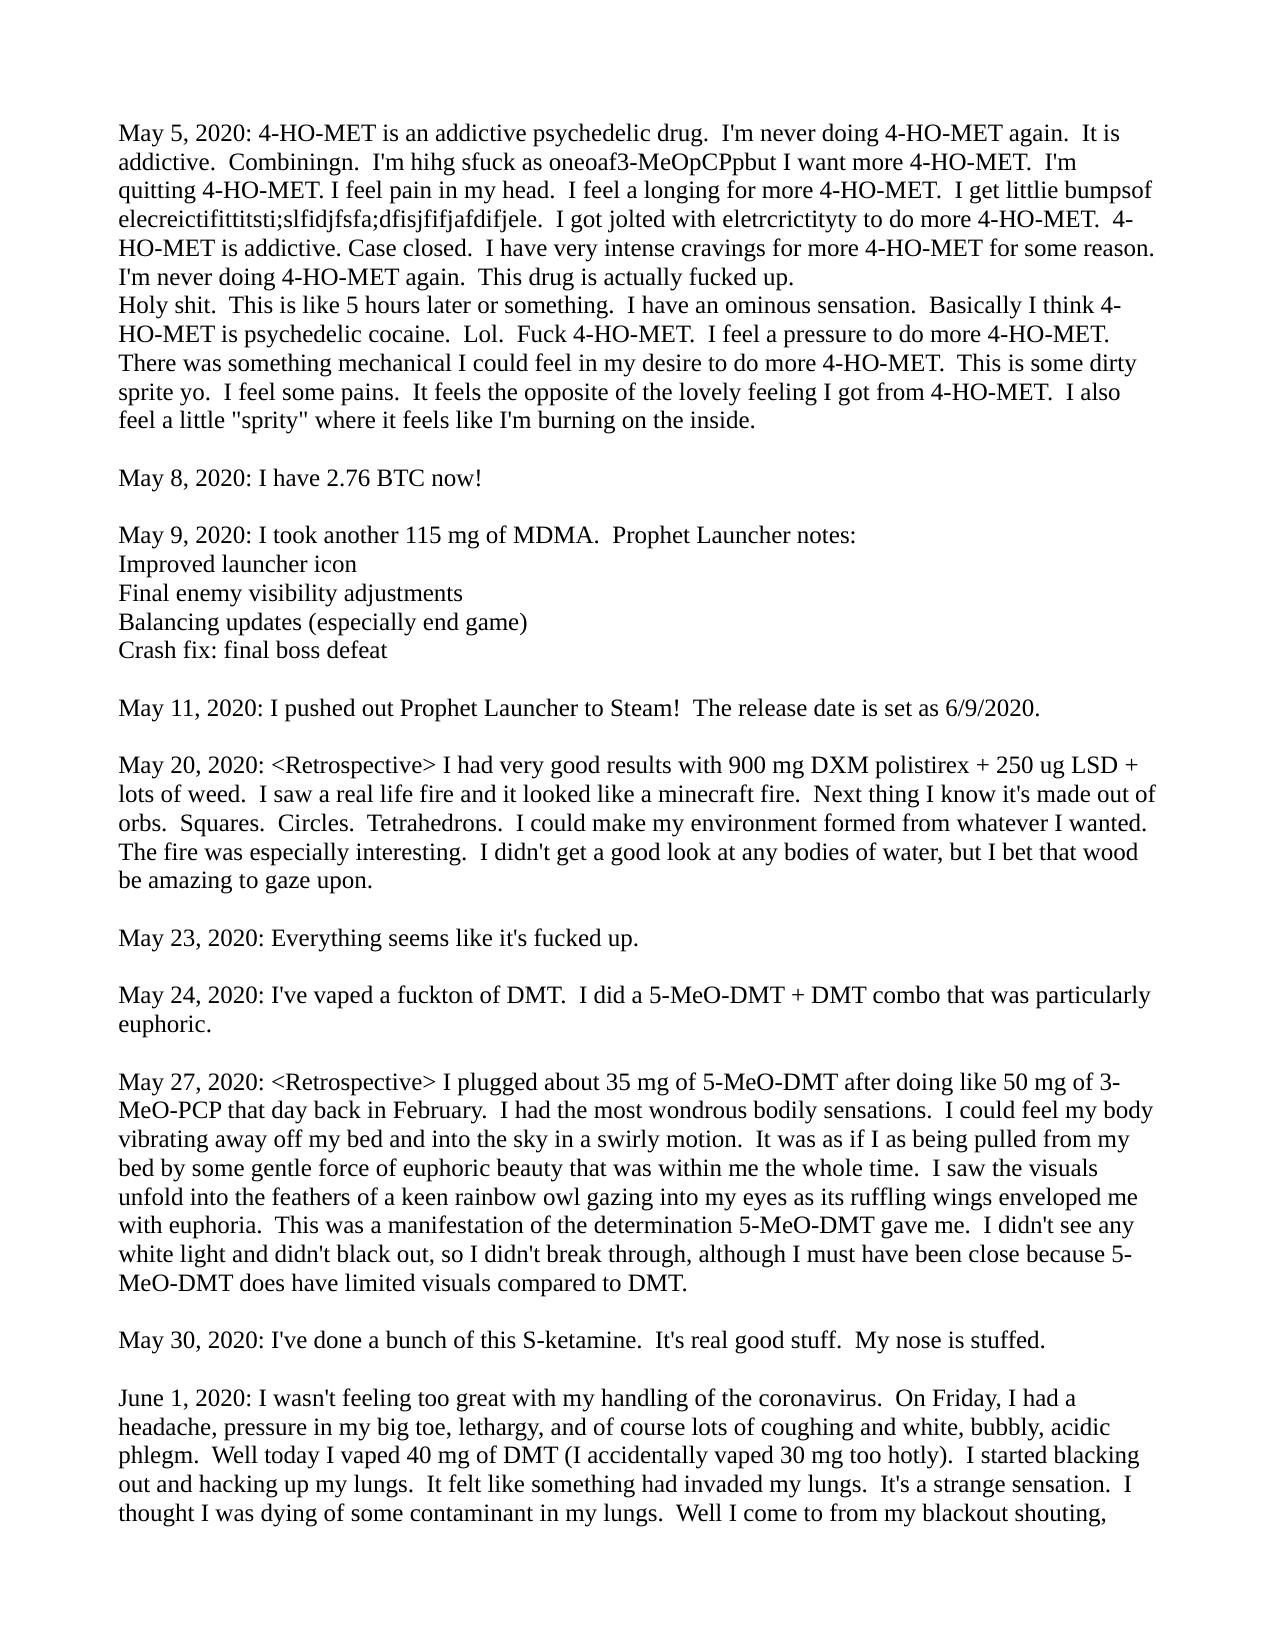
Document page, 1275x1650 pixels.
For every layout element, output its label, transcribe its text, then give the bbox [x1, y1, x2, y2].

text May 30, 2020: I've done a bunch of this S-ketamine. It's real good stuff. My nose is stuffed. [118, 1326, 1157, 1354]
text May 9, 2020: I took another 115 mg of MDMA. Prophet Launcher notes: [118, 521, 1157, 549]
text Improved launcher icon [118, 549, 1157, 578]
text June 1, 2020: I wasn't feeling too great with my handling of the coronavirus. On Friday, I had a headache, pressure in my big toe, lethargy, and of course lots of coughing and white, bubbly, acidic phlegm. Well today I vaped 40 mg of DMT (I accidentally vaped 30 mg too hotly). I started blacking out and hacking up my lungs. It felt like something had invaded my lungs. It's a strange sensation. I thought I was dying of some contaminant in my lungs. Well I come to from my blackout shouting, [118, 1383, 1157, 1527]
text Final enemy visibility adjustments [118, 578, 1157, 607]
text May 5, 2020: 4-HO-MET is an addictive psychedelic drug. I'm never doing 4-HO-MET again. It is addictive. Combiningn. I'm hihg sfuck as oneoaf3-MeOpCPpbut I want more 4-HO-MET. I'm quitting 4-HO-MET. I feel pain in my head. I feel a longing for more 4-HO-MET. I get littlie bumpsof elecreictifittitsti;slfidjfsfa;dfisjfifjafdifjele. I got jolted with eletrcrictityty to do more 4-HO-MET. 4-HO-MET is addictive. Case closed. I have very intense cravings for more 4-HO-MET for some reason. I'm never doing 4-HO-MET again. This drug is actually fucked up. [118, 118, 1157, 291]
text May 23, 2020: Everything seems like it's fucked up. [118, 923, 1157, 952]
text May 8, 2020: I have 2.76 BTC now! [118, 463, 1157, 492]
text May 24, 2020: I've vaped a fuckton of DMT. I did a 5-MeO-DMT + DMT combo that was particularly euphoric. [118, 981, 1157, 1038]
text May 11, 2020: I pushed out Prophet Launcher to Steam! The release date is set as 6/9/2020. [118, 693, 1157, 722]
text Holy shit. This is like 5 hours later or something. I have an ominous sensation. Basically I think 4-HO-MET is psychedelic cocaine. Lol. Fuck 4-HO-MET. I feel a pressure to do more 4-HO-MET. There was something mechanical I could feel in my desire to do more 4-HO-MET. This is some dirty sprite yo. I feel some pains. It feels the opposite of the lovely feeling I got from 4-HO-MET. I also feel a little "sprity" where it feels like I'm burning on the inside. [118, 291, 1157, 434]
text May 27, 2020: <Retrospective> I plugged about 35 mg of 5-MeO-DMT after doing like 50 mg of 3-MeO-PCP that day back in February. I had the most wondrous bodily sensations. I could feel my body vibrating away off my bed and into the sky in a swirly motion. It was as if I as being pulled from my bed by some gentle force of euphoric beauty that was within me the whole time. I saw the visuals unfold into the feathers of a keen rainbow owl gazing into my eyes as its ruffling wings enveloped me with euphoria. This was a manifestation of the determination 5-MeO-DMT gave me. I didn't see any white light and didn't black out, so I didn't break through, although I must have been close because 5-MeO-DMT does have limited visuals compared to DMT. [118, 1067, 1157, 1297]
text Crash fix: final boss defeat [118, 636, 1157, 664]
text Balancing updates (especially end game) [118, 607, 1157, 636]
text May 20, 2020: <Retrospective> I had very good results with 900 mg DXM polistirex + 250 ug LSD + lots of weed. I saw a real life fire and it looked like a minecraft fire. Next thing I know it's made out of orbs. Squares. Circles. Tetrahedrons. I could make my environment formed from whatever I wanted. The fire was especially interesting. I didn't get a good look at any bodies of water, but I bet that wood be amazing to gaze upon. [118, 751, 1157, 894]
